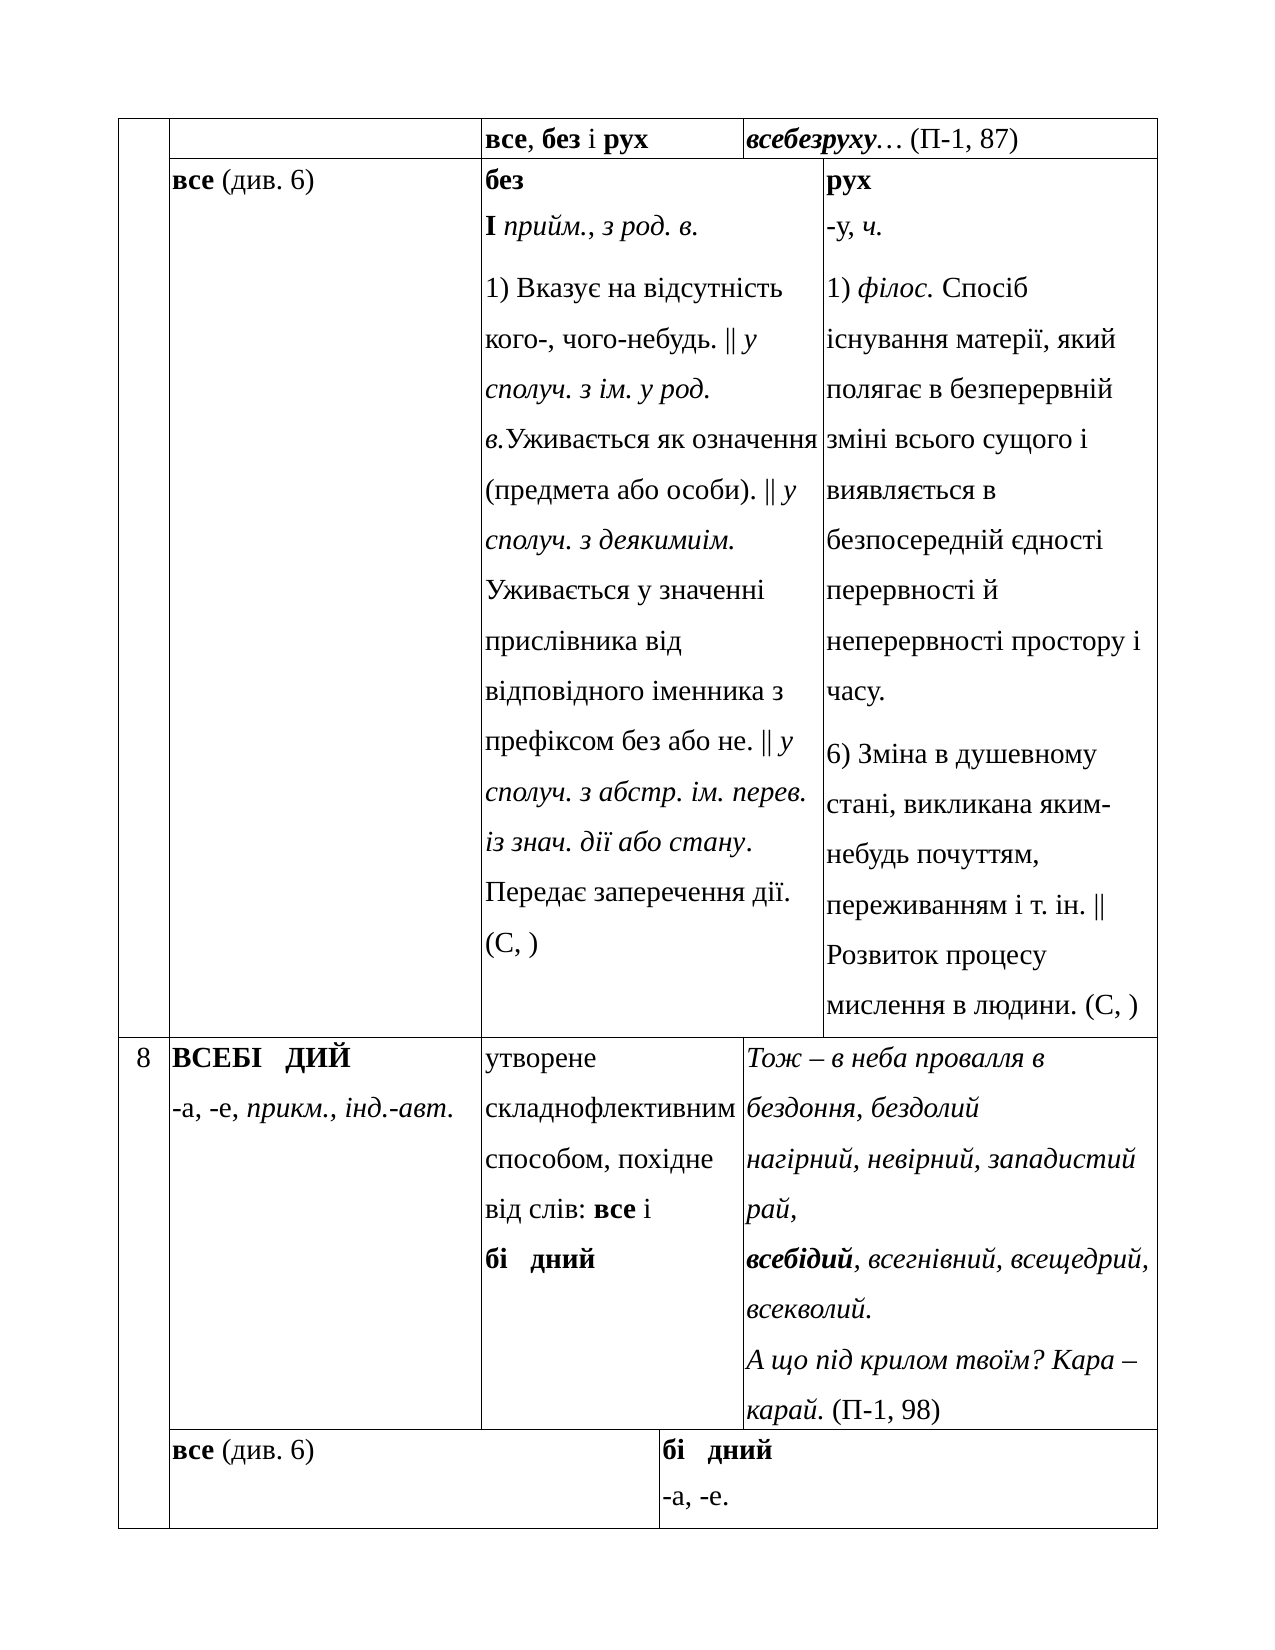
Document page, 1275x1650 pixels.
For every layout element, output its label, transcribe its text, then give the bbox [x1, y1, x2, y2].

table_cell ВсебІдий -а, -е, прикм., інд.-авт. [170, 1038, 481, 1429]
table_cell всебезруху… (П‑1, 87) [744, 119, 1157, 158]
table_cell [170, 119, 481, 158]
table_cell все, без і рух [482, 119, 743, 158]
table_cell все (див. 6) [170, 1430, 659, 1527]
table_cell 8 [119, 1038, 169, 1527]
table_cell утворене складнофлективним способом, похідне від слів: все і бідний [482, 1038, 743, 1429]
table_cell все (див. 6) [170, 159, 481, 1037]
table_cell без I прийм., з род. в. 1) Вказує на відсутність кого-, чого-небудь. || у сполуч. з ім. у род. в.Уживається як означення (предмета або особи). || у сполуч. з деякимиім. Уживається у значенні прислівника від відповідного іменника з префіксом без або не. || у сполуч. з абстр. ім. перев. із знач. дії або стану. Передає заперечення дії. (С, ) [482, 159, 823, 1037]
table_cell Тож – в неба провалля в бездоння, бездолий нагірний, невірний, западистий рай, всебідий, всегнівний, всещедрий, всекволий. А що під крилом твоїм? Кара – карай. (П‑1, 98) [744, 1038, 1157, 1429]
table_cell бідний -а, -е. [660, 1430, 1157, 1527]
table_cell [119, 119, 169, 1037]
table_cell рух -у, ч. 1) філос. Спосіб існування матерії, який полягає в безперервній зміні всього сущого і виявляється в безпосередній єдності перервності й неперервності простору і часу. 6) Зміна в душевному стані, викликана яким-небудь почуттям, переживанням і т. ін. || Розвиток процесу мислення в людини. (С, ) [824, 159, 1157, 1037]
